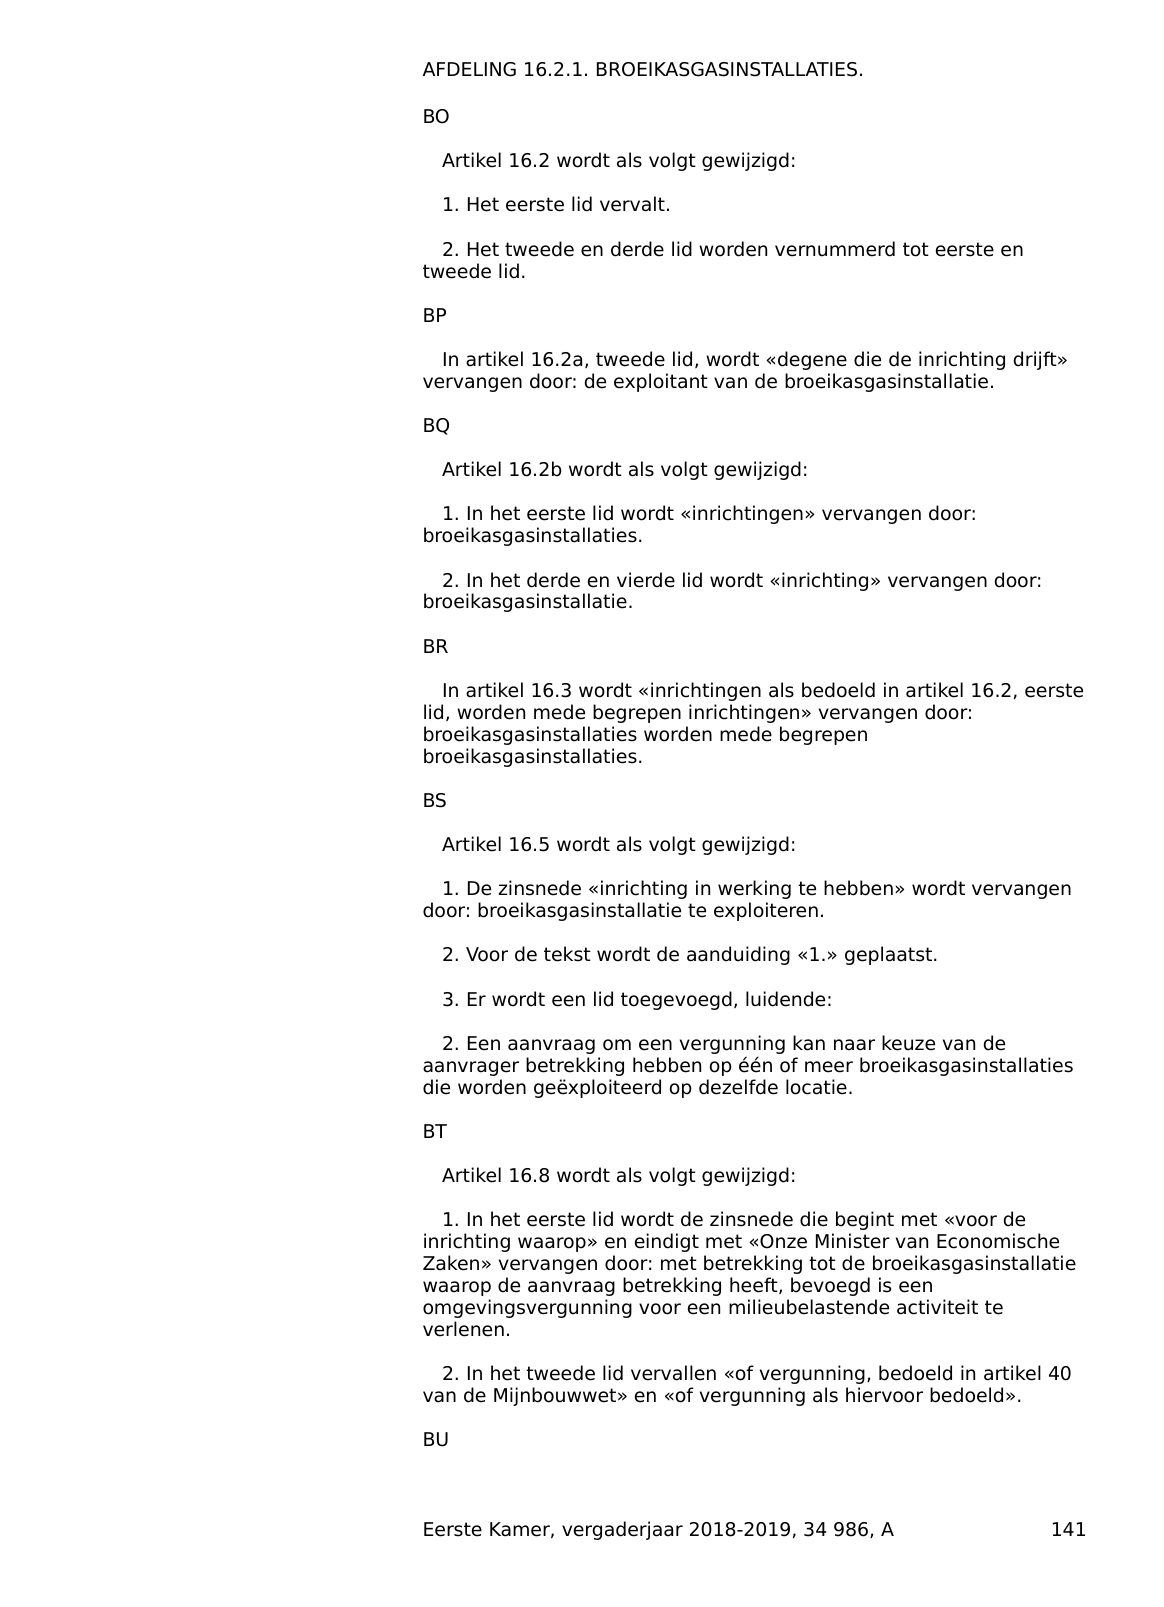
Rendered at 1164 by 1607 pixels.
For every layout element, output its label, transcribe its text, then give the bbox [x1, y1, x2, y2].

text 1. In het eerste lid wordt «inrichtingen» vervangen door: broeikasgasinstallaties. [422, 503, 1087, 547]
text 1. Het eerste lid vervalt. [422, 194, 1087, 216]
text Artikel 16.8 wordt als volgt gewijzigd: [422, 1165, 1087, 1187]
text 2. In het derde en vierde lid wordt «inrichting» vervangen door: broeikasgasinstallatie. [422, 569, 1087, 613]
subtitle AFDELING 16.2.1. BROEIKASGASINSTALLATIES. [422, 59, 1087, 81]
text BS [422, 790, 1087, 812]
text In artikel 16.3 wordt «inrichtingen als bedoeld in artikel 16.2, eerste lid, worden mede begrepen inrichtingen» vervangen door: broeikasgasinstallaties worden mede begrepen broeikasgasinstallaties. [422, 680, 1087, 768]
text Artikel 16.2 wordt als volgt gewijzigd: [422, 150, 1087, 172]
text In artikel 16.2a, tweede lid, wordt «degene die de inrichting drijft» vervangen door: de exploitant van de broeikasgasinstallatie. [422, 349, 1087, 393]
text 1. In het eerste lid wordt de zinsnede die begint met «voor de inrichting waarop» en eindigt met «Onze Minister van Economische Zaken» vervangen door: met betrekking tot de broeikasgasinstallatie waarop de aanvraag betrekking heeft, bevoegd is een omgevingsvergunning voor een milieubelastende activiteit te verlenen. [422, 1209, 1087, 1341]
text 2. In het tweede lid vervallen «of vergunning, bedoeld in artikel 40 van de Mijnbouwwet» en «of vergunning als hiervoor bedoeld». [422, 1363, 1087, 1407]
text BQ [422, 415, 1087, 437]
text 3. Er wordt een lid toegevoegd, luidende: [422, 988, 1087, 1011]
text Artikel 16.2b wordt als volgt gewijzigd: [422, 459, 1087, 481]
text Artikel 16.5 wordt als volgt gewijzigd: [422, 834, 1087, 856]
text BT [422, 1121, 1087, 1143]
text 2. Het tweede en derde lid worden vernummerd tot eerste en tweede lid. [422, 238, 1087, 282]
text BR [422, 636, 1087, 658]
text BP [422, 305, 1087, 327]
text BO [422, 106, 1087, 128]
text BU [422, 1429, 1087, 1451]
text 1. De zinsnede «inrichting in werking te hebben» wordt vervangen door: broeikasgasinstallatie te exploiteren. [422, 878, 1087, 922]
text 2. Voor de tekst wordt de aanduiding «1.» geplaatst. [422, 944, 1087, 966]
text 2. Een aanvraag om een vergunning kan naar keuze van de aanvrager betrekking hebben op één of meer broeikasgasinstallaties die worden geëxploiteerd op dezelfde locatie. [422, 1033, 1087, 1099]
